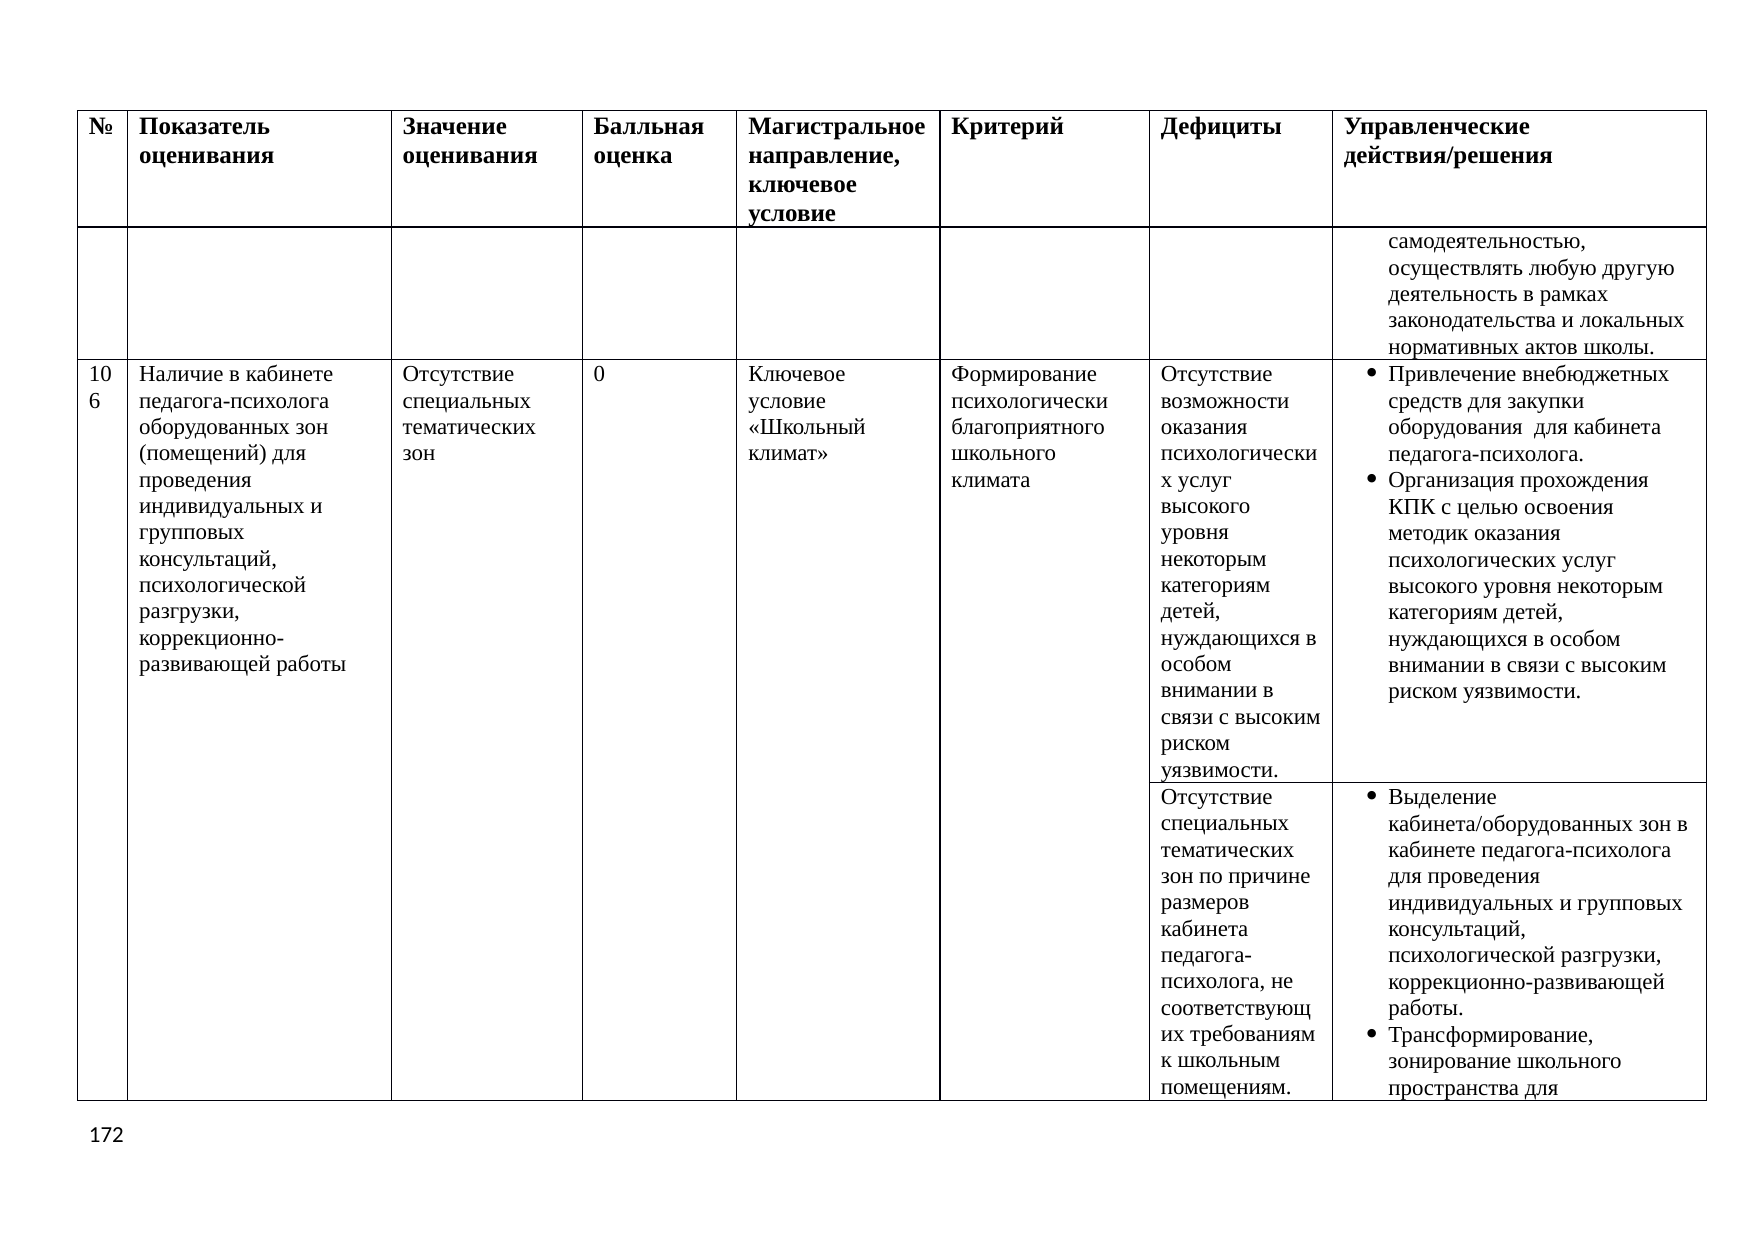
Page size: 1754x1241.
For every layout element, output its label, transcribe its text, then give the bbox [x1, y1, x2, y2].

table_cell Отсутствие специальных тематических зон [392, 360, 582, 1100]
table_cell [392, 228, 582, 359]
table_cell Отсутствие возможности оказания психологических услуг высокого уровня некоторым категориям детей, нуждающихся в особом внимании в связи с высоким риском уязвимости. [1150, 360, 1332, 782]
table_cell 0 [583, 360, 736, 1100]
table_header Балльная оценка [583, 111, 736, 226]
table_cell [941, 228, 1149, 359]
table_header Значение оценивания [392, 111, 582, 226]
table_cell [737, 228, 939, 359]
table_header Критерий [941, 111, 1149, 226]
table_cell самодеятельностью, осуществлять любую другую деятельность в рамках законодательства и локальных нормативных актов школы. [1333, 228, 1706, 359]
table_cell [128, 228, 391, 359]
table_cell 106 [78, 360, 127, 1100]
table_cell [1150, 228, 1332, 359]
table_header Показатель оценивания [128, 111, 391, 226]
table_header Магистральное направление, ключевое условие [737, 111, 939, 226]
table_cell [583, 228, 736, 359]
table_cell Ключевое условие «Школьный климат» [737, 360, 939, 1100]
table_cell Выделение кабинета/оборудованных зон в кабинете педагога-психолога для проведения индивидуальных и групповых консультаций, психологической разгрузки, коррекционно-развивающей работы. Трансформирование, зонирование школьного пространства для [1333, 783, 1706, 1100]
table_header Управленческие действия/решения [1333, 111, 1706, 226]
table_cell Формирование психологически благоприятного школьного климата [941, 360, 1149, 1100]
table_cell Отсутствие специальных тематических зон по причине размеров кабинета педагога-психолога, не соответствующих требованиям к школьным помещениям. [1150, 783, 1332, 1100]
table_header Дефициты [1150, 111, 1332, 226]
table_cell Привлечение внебюджетных средств для закупки оборудования для кабинета педагога-психолога. Организация прохождения КПК с целью освоения методик оказания психологических услуг высокого уровня некоторым категориям детей, нуждающихся в особом внимании в связи с высоким риском уязвимости. [1333, 360, 1706, 782]
table_header № [78, 111, 127, 226]
table_cell Наличие в кабинете педагога-психолога оборудованных зон (помещений) для проведения индивидуальных и групповых консультаций, психологической разгрузки, коррекционно-развивающей работы [128, 360, 391, 1100]
table_cell [78, 228, 127, 359]
